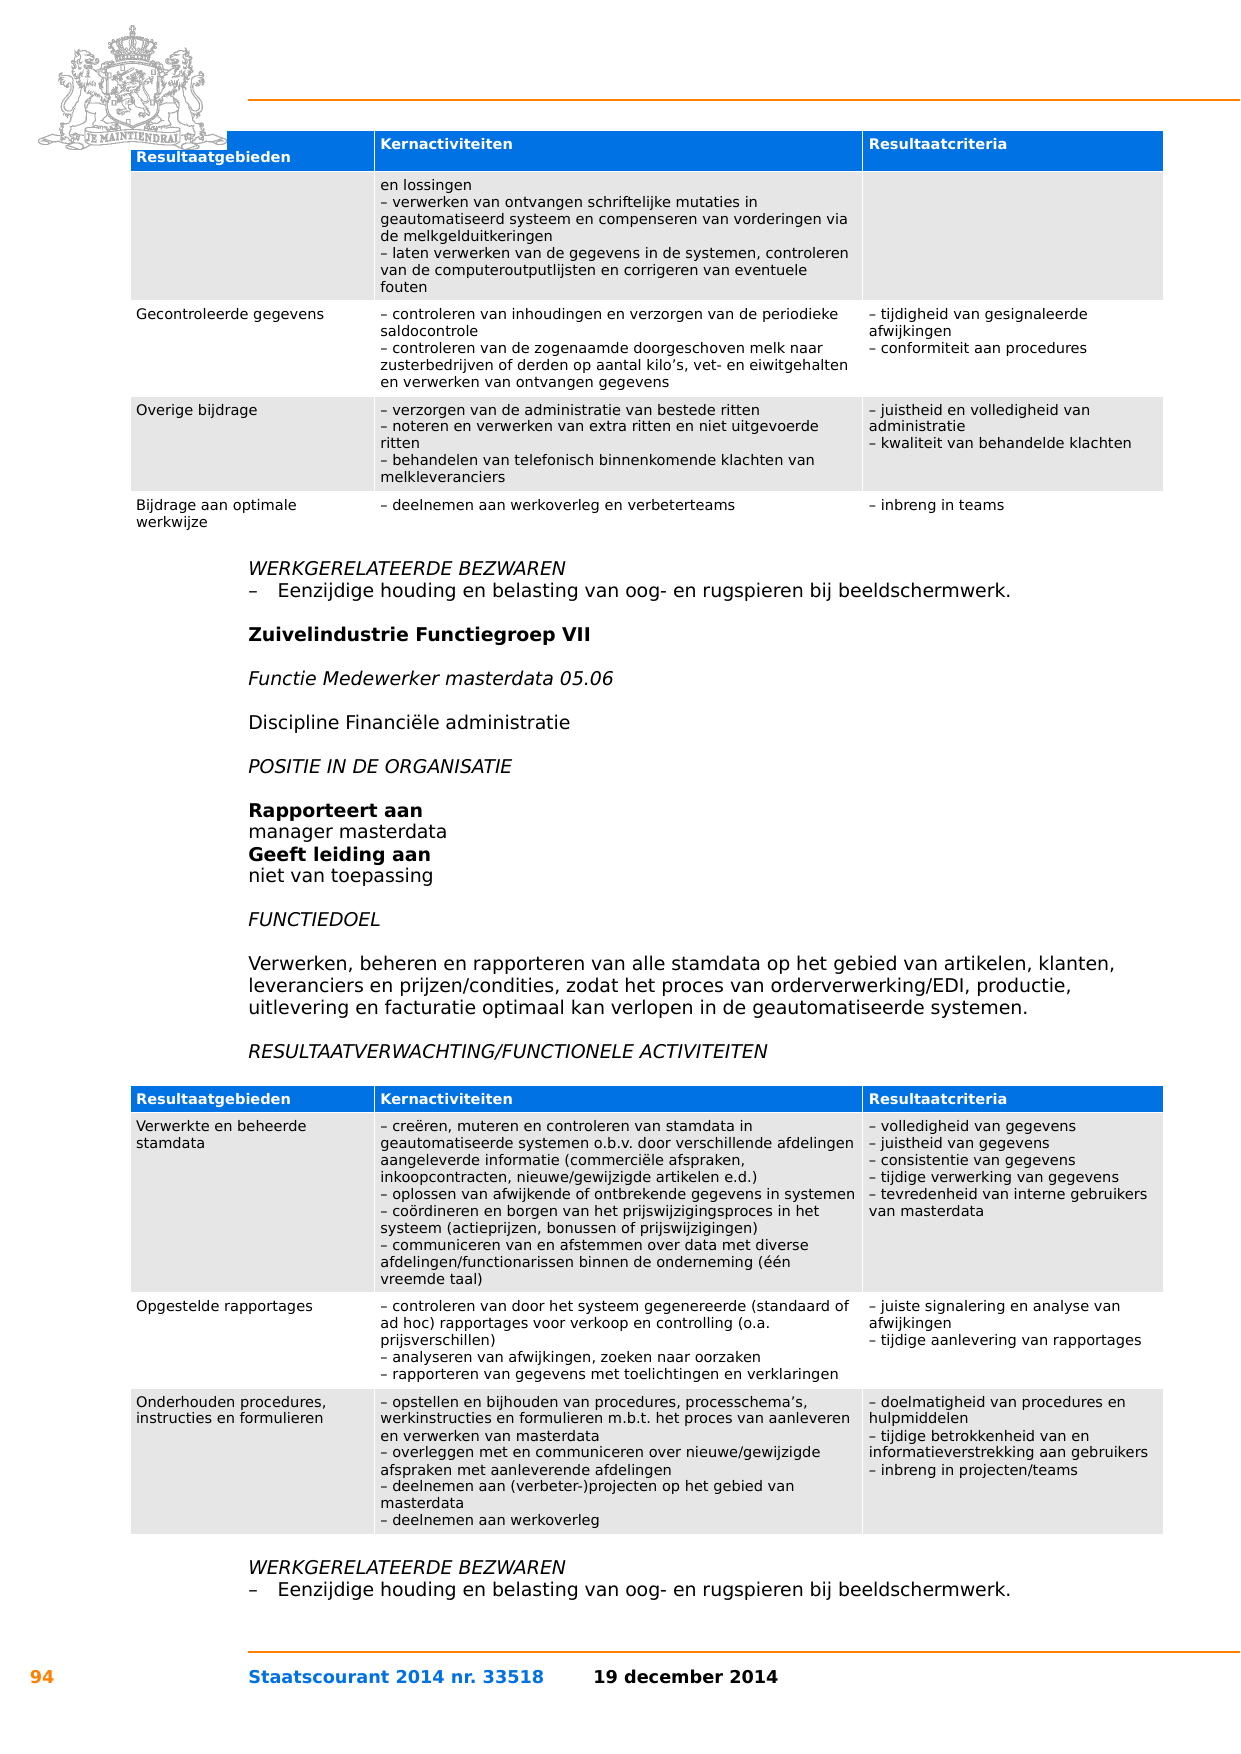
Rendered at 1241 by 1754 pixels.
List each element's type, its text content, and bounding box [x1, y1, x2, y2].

table_cell Verwerkte en beheerde stamdata [131, 1113, 374, 1292]
table_cell – doelmatigheid van procedures en hulpmiddelen – tijdige betrokkenheid van en informatieverstrekking aan gebruikers – inbreng in projecten/teams [863, 1389, 1163, 1534]
subtitle WERKGERELATEERDE BEZWAREN [248, 558, 1163, 580]
subtitle Discipline Financiële administratie [248, 712, 1163, 734]
table_cell en lossingen – verwerken van ontvangen schriftelijke mutaties in geautomatiseerd systeem en compenseren van vorderingen via de melkgelduitkeringen – laten verwerken van de gegevens in de systemen, controleren van de computeroutputlijsten en corrigeren van eventuele fouten [375, 172, 862, 300]
table_cell Opgestelde rapportages [131, 1294, 374, 1388]
table_cell – deelnemen aan werkoverleg en verbeterteams [375, 492, 862, 535]
text manager masterdata [248, 821, 1163, 843]
table_cell Gecontroleerde gegevens [131, 301, 374, 396]
table_cell – juiste signalering en analyse van afwijkingen – tijdige aanlevering van rapportages [863, 1294, 1163, 1388]
table_header Resultaatcriteria [863, 1086, 1163, 1112]
table_cell Bijdrage aan optimale werkwijze [131, 492, 374, 535]
table_cell [131, 172, 374, 300]
subtitle FUNCTIEDOEL [248, 909, 1163, 931]
text niet van toepassing [248, 865, 1163, 887]
subtitle WERKGERELATEERDE BEZWAREN [248, 1557, 1163, 1579]
table_header Kernactiviteiten [375, 131, 862, 171]
table_header Resultaatcriteria [863, 131, 1163, 171]
subtitle Zuivelindustrie Functiegroep VII [248, 624, 1163, 646]
text Rapporteert aan [248, 799, 1163, 821]
table_cell – creëren, muteren en controleren van stamdata in geautomatiseerde systemen o.b.v. door verschillende afdelingen aangeleverde informatie (commerciële afspraken, inkoopcontracten, nieuwe/gewijzigde artikelen e.d.) – oplossen van afwijkende of ontbrekende gegevens in systemen – coördineren en borgen van het prijswijzigingsproces in het systeem (actieprijzen, bonussen of prijswijzigingen) – communiceren van en afstemmen over data met diverse afdelingen/functionarissen binnen de onderneming (één vreemde taal) [375, 1113, 862, 1292]
table_cell – controleren van inhoudingen en verzorgen van de periodieke saldocontrole – controleren van de zogenaamde doorgeschoven melk naar zusterbedrijven of derden op aantal kilo’s, vet- en eiwitgehalten en verwerken van ontvangen gegevens [375, 301, 862, 396]
table_cell Onderhouden procedures, instructies en formulieren [131, 1389, 374, 1534]
table_cell – volledigheid van gegevens – juistheid van gegevens – consistentie van gegevens – tijdige verwerking van gegevens – tevredenheid van interne gebruikers van masterdata [863, 1113, 1163, 1292]
picture [38, 25, 227, 150]
table_cell – juistheid en volledigheid van administratie – kwaliteit van behandelde klachten [863, 397, 1163, 491]
table_cell – tijdigheid van gesignaleerde afwijkingen – conformiteit aan procedures [863, 301, 1163, 396]
table_cell – opstellen en bijhouden van procedures, processchema’s, werkinstructies en formulieren m.b.t. het proces van aanleveren en verwerken van masterdata – overleggen met en communiceren over nieuwe/gewijzigde afspraken met aanleverende afdelingen – deelnemen aan (verbeter-)projecten op het gebied van masterdata – deelnemen aan werkoverleg [375, 1389, 862, 1534]
table_cell Overige bijdrage [131, 397, 374, 491]
table_cell – controleren van door het systeem gegenereerde (standaard of ad hoc) rapportages voor verkoop en controlling (o.a. prijsverschillen) – analyseren van afwijkingen, zoeken naar oorzaken – rapporteren van gegevens met toelichtingen en verklaringen [375, 1294, 862, 1388]
table_header Resultaatgebieden [131, 1086, 374, 1112]
text – Eenzijdige houding en belasting van oog- en rugspieren bij beeldschermwerk. [248, 1579, 1163, 1601]
table_cell – inbreng in teams [863, 492, 1163, 535]
table_cell – verzorgen van de administratie van bestede ritten – noteren en verwerken van extra ritten en niet uitgevoerde ritten – behandelen van telefonisch binnenkomende klachten van melkleveranciers [375, 397, 862, 491]
subtitle RESULTAATVERWACHTING/FUNCTIONELE ACTIVITEITEN [248, 1041, 1163, 1063]
text Verwerken, beheren en rapporteren van alle stamdata op het gebied van artikelen, klanten, leveranciers en prijzen/condities, zodat het proces van orderverwerking/EDI, productie, uitlevering en facturatie optimaal kan verlopen in de geautomatiseerde systemen. [248, 953, 1163, 1019]
table_cell [863, 172, 1163, 300]
text Geeft leiding aan [248, 843, 1163, 865]
text – Eenzijdige houding en belasting van oog- en rugspieren bij beeldschermwerk. [248, 580, 1163, 602]
subtitle Functie Medewerker masterdata 05.06 [248, 668, 1163, 690]
subtitle POSITIE IN DE ORGANISATIE [248, 756, 1163, 778]
table_header Resultaatgebieden [131, 131, 374, 171]
table_header Kernactiviteiten [375, 1086, 862, 1112]
